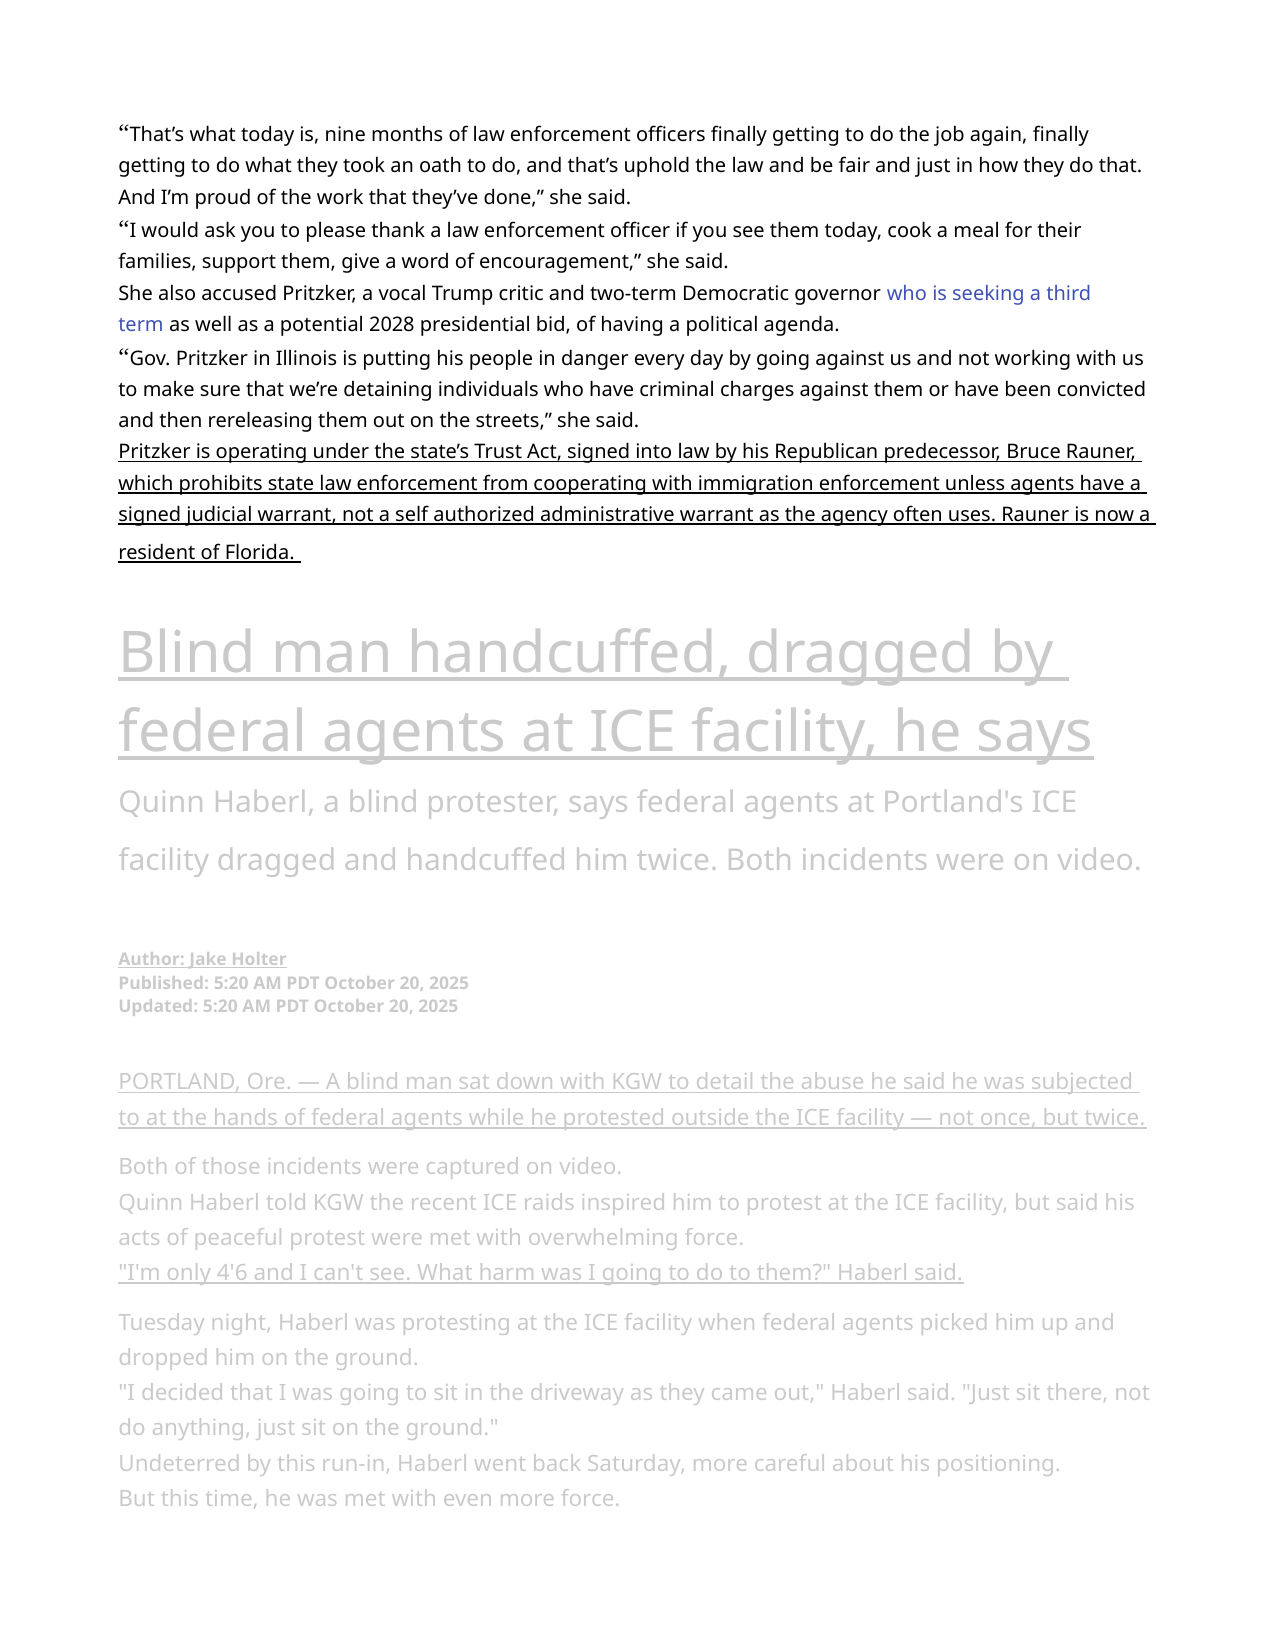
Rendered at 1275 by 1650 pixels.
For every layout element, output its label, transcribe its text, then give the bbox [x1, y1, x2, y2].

text “That’s what today is, nine months of law enforcement officers finally getting to do the job again, finally getting to do what they took an oath to do, and that’s uphold the law and be fair and just in how they do that. And I’m proud of the work that they’ve done,” she said. [118, 118, 1157, 210]
text Undeterred by this run-in, Haberl went back Saturday, more careful about his positioning. [118, 1447, 1157, 1477]
text She also accused Pritzker, a vocal Trump critic and two-term Democratic governor who is seeking a third term as well as a potential 2028 presidential bid, of having a political agenda. [118, 279, 1157, 337]
text But this time, he was met with even more force. [118, 1482, 1157, 1513]
text "I'm only 4'6 and I can't see. What harm was I going to do to them?" Haberl said. [118, 1256, 1157, 1287]
subtitle Blind man handcuffed, dragged by federal agents at ICE facility, he says [118, 611, 1157, 768]
text Both of those incidents were captured on video. [118, 1151, 1157, 1181]
text Updated: 5:20 AM PDT October 20, 2025 [118, 994, 1157, 1018]
text Published: 5:20 AM PDT October 20, 2025 [118, 970, 1157, 994]
text Author: Jake Holter [118, 946, 1157, 970]
text Quinn Haberl, a blind protester, says federal agents at Portland's ICE facility dragged and handcuffed him twice. Both incidents were on video. [118, 781, 1157, 879]
text “I would ask you to please thank a law enforcement officer if you see them today, cook a meal for their families, support them, give a word of encouragement,” she said. [118, 214, 1157, 275]
text Quinn Haberl told KGW the recent ICE raids inspired him to protest at the ICE facility, but said his acts of peaceful protest were met with overwhelming force. [118, 1186, 1157, 1252]
text PORTLAND, Ore. — A blind man sat down with KGW to detail the abuse he said he was subjected to at the hands of federal agents while he protested outside the ICE facility — not once, but twice. [118, 1066, 1157, 1131]
text Tuesday night, Haberl was protesting at the ICE facility when federal agents picked him up and dropped him on the ground. [118, 1306, 1157, 1372]
text “Gov. Pritzker in Illinois is putting his people in danger every day by going against us and not working with us to make sure that we’re detaining individuals who have criminal charges against them or have been convicted and then rereleasing them out on the streets,” she said. [118, 342, 1157, 433]
text "I decided that I was going to sit in the driveway as they came out," Haberl said. "Just sit there, not do anything, just sit on the ground." [118, 1376, 1157, 1442]
text Pritzker is operating under the state’s Trust Act, signed into law by his Republican predecessor, Bruce Rauner, which prohibits state law enforcement from cooperating with immigration enforcement unless agents have a signed judicial warrant, not a self authorized administrative warrant as the agency often uses. Rauner is now a resident of Florida. [118, 438, 1157, 567]
